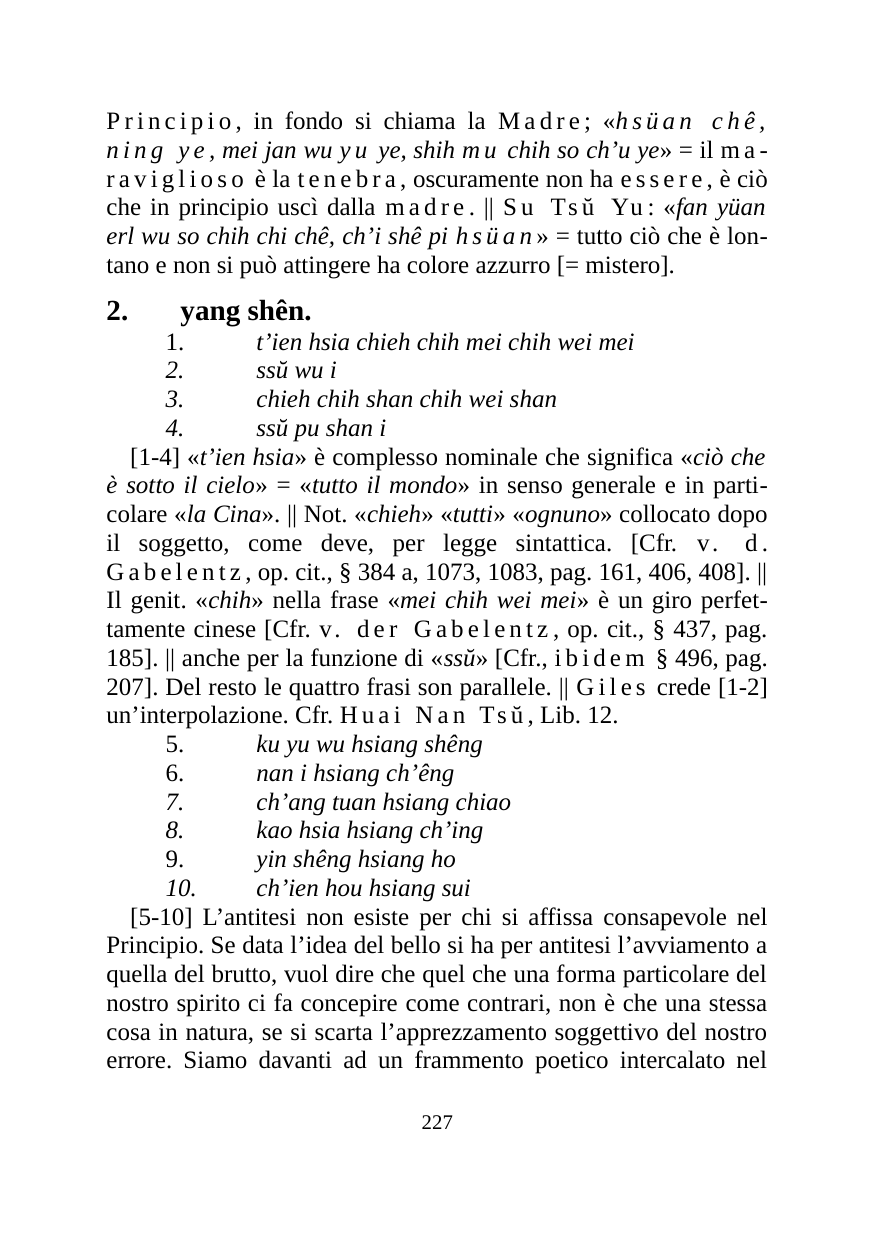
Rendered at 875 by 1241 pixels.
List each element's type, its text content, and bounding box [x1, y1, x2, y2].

list ch’ien hou hsiang sui [165, 873, 768, 902]
list yin shêng hsiang ho [165, 844, 768, 873]
list chieh chih shan chih wei shan [165, 384, 768, 413]
text Principio, in fondo si chiama la Madre; «hsüan chê, ning ye, mei jan wu yu ye, shih mu chih so ch’u ye» = il ma­raviglioso è la tenebra, oscuramente non ha essere, è ciò che in principio uscì dalla madre. || Su Tsŭ Yu: «fan yüan erl wu so chih chi chê, ch’i shê pi hsüan» = tutto ciò che è lon­tano e non si può attingere ha colore azzurro [= mistero]. [106, 106, 768, 279]
list nan i hsiang ch’êng [165, 758, 768, 787]
text [5-10] L’antitesi non esiste per chi si affissa consapevole nel Principio. Se data l’idea del bello si ha per antitesi l’avviamento a quella del brutto, vuol dire che quel che una forma particolare del nostro spirito ci fa concepire come contrari, non è che una stessa cosa in natura, se si scarta l’apprezzamento soggettivo del nostro errore. Siamo davanti ad un frammento poetico intercalato nel [106, 902, 768, 1074]
list kao hsia hsiang ch’ing [165, 816, 768, 844]
list t’ien hsia chieh chih mei chih wei mei [165, 327, 768, 356]
list ssŭ pu shan i [165, 413, 768, 442]
list ssŭ wu i [165, 356, 768, 384]
list ku yu wu hsiang shêng [165, 729, 768, 758]
list ch’ang tuan hsiang chiao [165, 787, 768, 816]
subtitle 2. yang shên. [106, 293, 768, 327]
text [1-4] «t’ien hsia» è complesso nominale che significa «ciò che è sotto il cielo» = «tutto il mondo» in senso generale e in parti­colare «la Cina». || Not. «chieh» «tutti» «ognuno» collocato dopo il soggetto, come deve, per legge sintattica. [Cfr. v. d. Gabelentz, op. cit., § 384 a, 1073, 1083, pag. 161, 406, 408]. || Il genit. «chih» nella frase «mei chih wei mei» è un giro perfet­tamente cinese [Cfr. v. der Gabelentz, op. cit., § 437, pag. 185]. || anche per la funzione di «ssŭ» [Cfr., ibidem § 496, pag. 207]. Del resto le quattro frasi son parallele. || Giles crede [1-2] un’interpolazione. Cfr. Huai Nan Tsŭ, Lib. 12. [106, 442, 768, 729]
